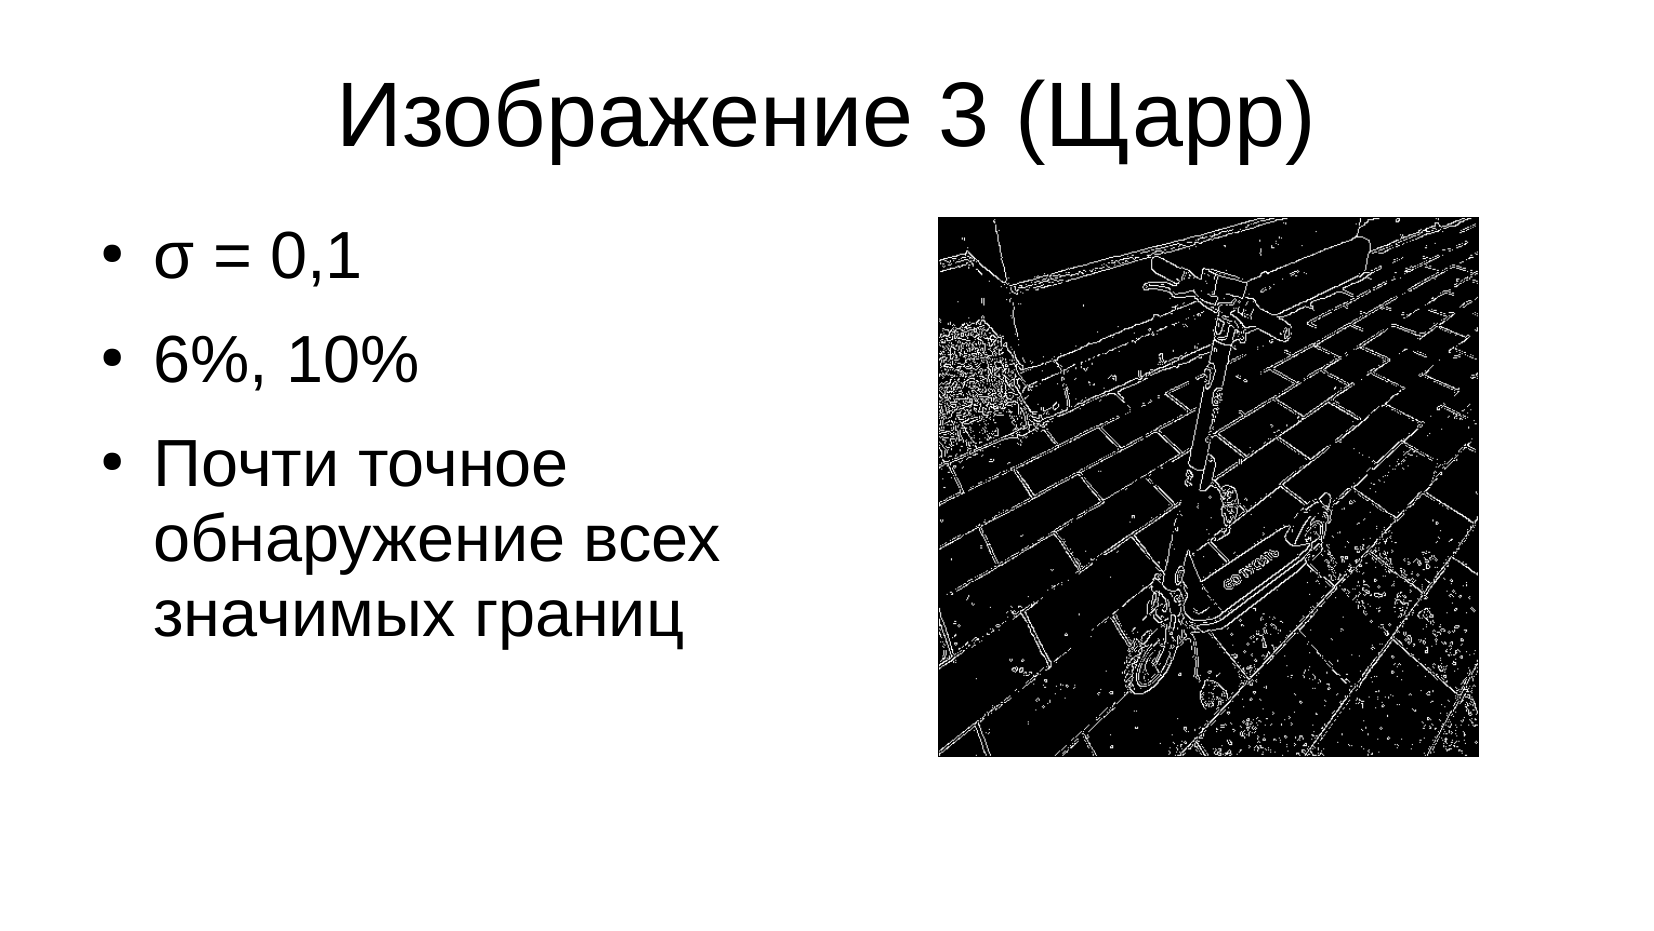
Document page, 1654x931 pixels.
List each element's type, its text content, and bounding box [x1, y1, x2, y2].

title Изображение 3 (Щарр) [82, 37, 1571, 193]
picture [938, 217, 1479, 758]
list σ = 0,1 6%, 10% Почти точное обнаружение всех значимых границ [82, 217, 809, 758]
